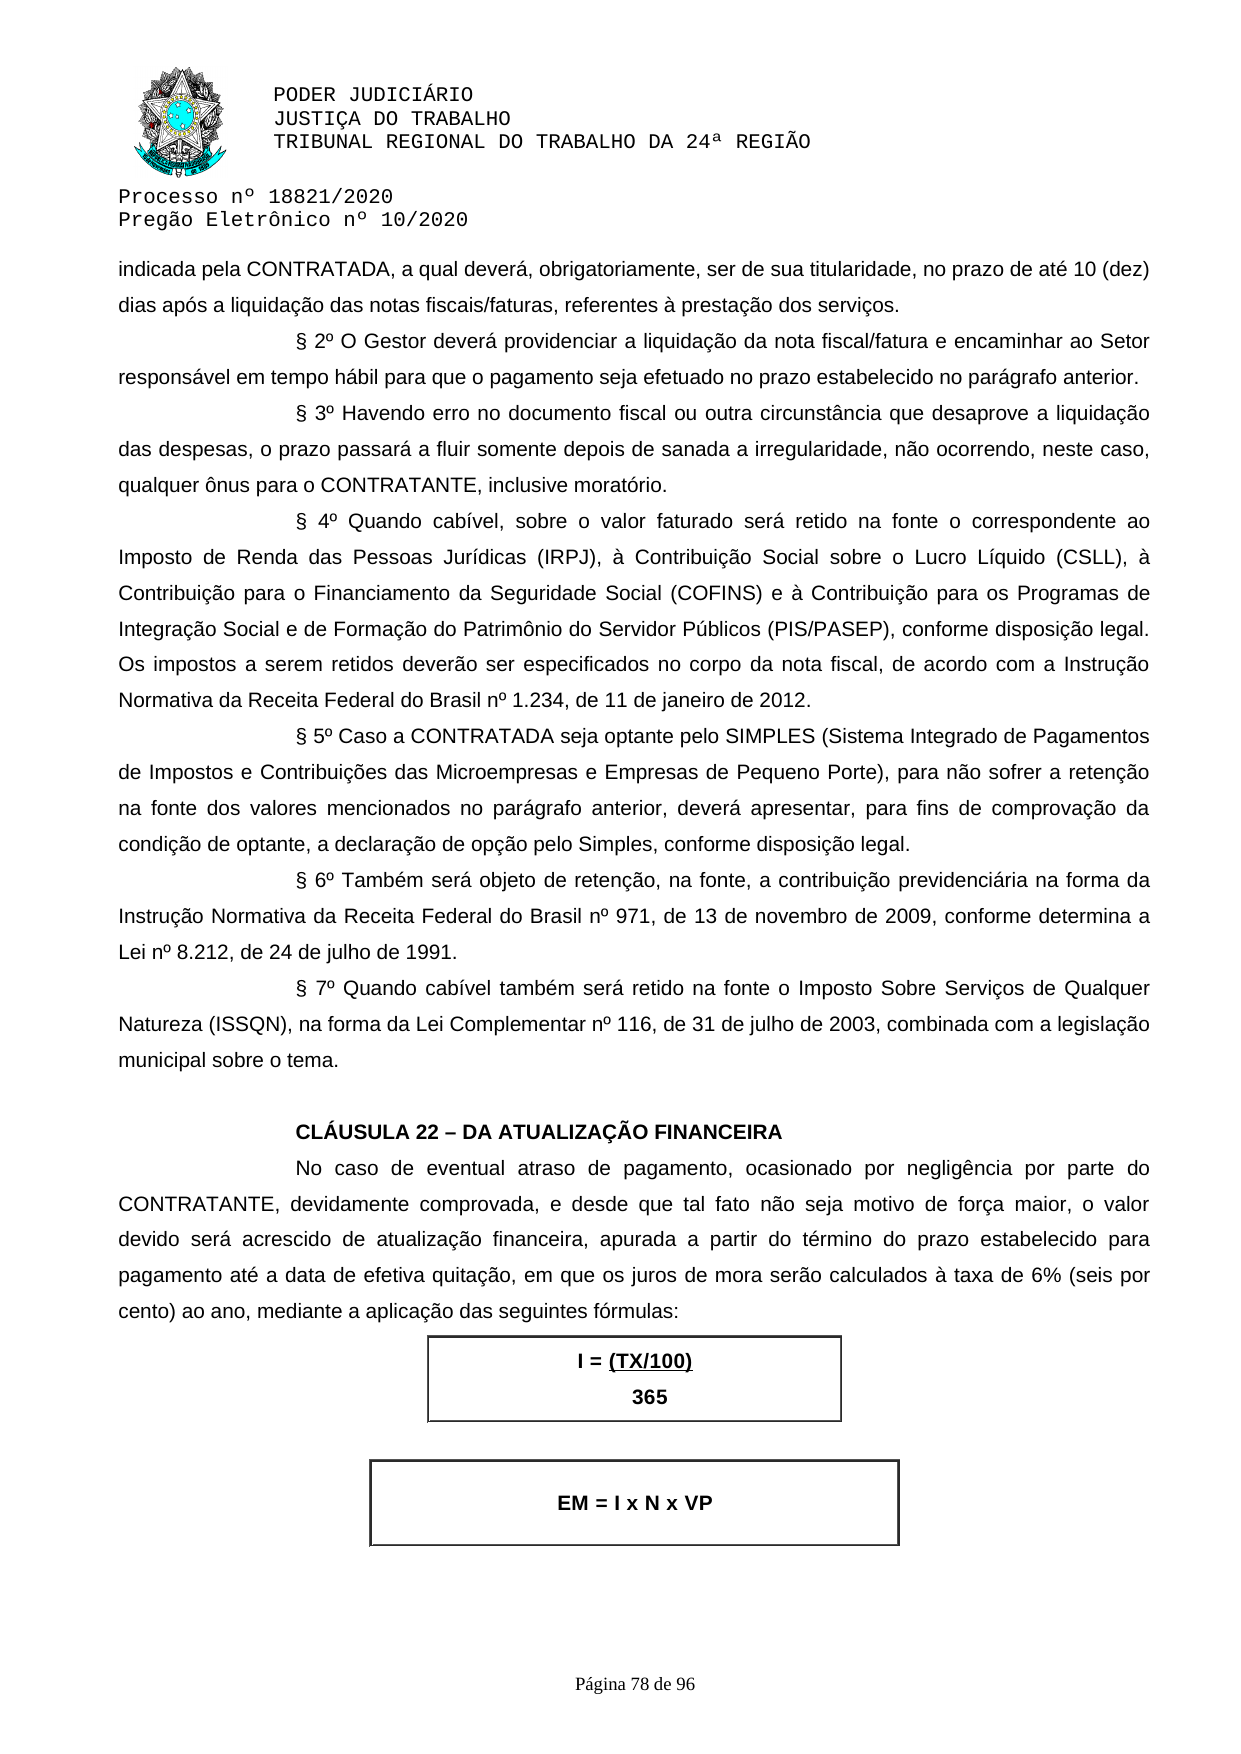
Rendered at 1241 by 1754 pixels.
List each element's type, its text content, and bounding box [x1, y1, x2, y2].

text § 3º Havendo erro no documento fiscal ou outra circunstância que desaprove a liquidação das despesas, o prazo passará a fluir somente depois de sanada a irregularidade, não ocorrendo, neste caso, qualquer ônus para o CONTRATANTE, inclusive moratório. [118, 401, 1152, 497]
table_header I = (TX/100) 365 [430, 1339, 840, 1420]
picture [133, 66, 228, 178]
text § 4º Quando cabível, sobre o valor faturado será retido na fonte o correspondente ao Imposto de Renda das Pessoas Jurídicas (IRPJ), à Contribuição Social sobre o Lucro Líquido (CSLL), à Contribuição para o Financiamento da Seguridade Social (COFINS) e à Contribuição para os Programas de Integração Social e de Formação do Patrimônio do Servidor Públicos (PIS/PASEP), conforme disposição legal. Os impostos a serem retidos deverão ser especificados no corpo da nota fiscal, de acordo com a Instrução Normativa da Receita Federal do Brasil nº 1.234, de 11 de janeiro de 2012. [118, 508, 1152, 712]
text No caso de eventual atraso de pagamento, ocasionado por negligência por parte do CONTRATANTE, devidamente comprovada, e desde que tal fato não seja motivo de força maior, o valor devido será acrescido de atualização financeira, apurada a partir do término do prazo estabelecido para pagamento até a data de efetiva quitação, em que os juros de mora serão calculados à taxa de 6% (seis por cento) ao ano, mediante a aplicação das seguintes fórmulas: [118, 1155, 1152, 1323]
text CLÁUSULA 22 – DA ATUALIZAÇÃO FINANCEIRA [118, 1119, 1149, 1143]
text § 6º Também será objeto de retenção, na fonte, a contribuição previdenciária na forma da Instrução Normativa da Receita Federal do Brasil nº 971, de 13 de novembro de 2009, conforme determina a Lei nº 8.212, de 24 de julho de 1991. [118, 868, 1152, 964]
text § 5º Caso a CONTRATADA seja optante pelo SIMPLES (Sistema Integrado de Pagamentos de Impostos e Contribuições das Microempresas e Empresas de Pequeno Porte), para não sofrer a retenção na fonte dos valores mencionados no parágrafo anterior, deverá apresentar, para fins de comprovação da condição de optante, a declaração de opção pelo Simples, conforme disposição legal. [118, 724, 1152, 856]
text § 7º Quando cabível também será retido na fonte o Imposto Sobre Serviços de Qualquer Natureza (ISSQN), na forma da Lei Complementar nº 116, de 31 de julho de 2003, combinada com a legislação municipal sobre o tema. [118, 976, 1152, 1072]
table_header EM = I x N x VP [373, 1463, 897, 1544]
text indicada pela CONTRATADA, a qual deverá, obrigatoriamente, ser de sua titularidade, no prazo de até 10 (dez) dias após a liquidação das notas fiscais/faturas, referentes à prestação dos serviços. [118, 257, 1152, 317]
text § 2º O Gestor deverá providenciar a liquidação da nota fiscal/fatura e encaminhar ao Setor responsável em tempo hábil para que o pagamento seja efetuado no prazo estabelecido no parágrafo anterior. [118, 329, 1152, 389]
